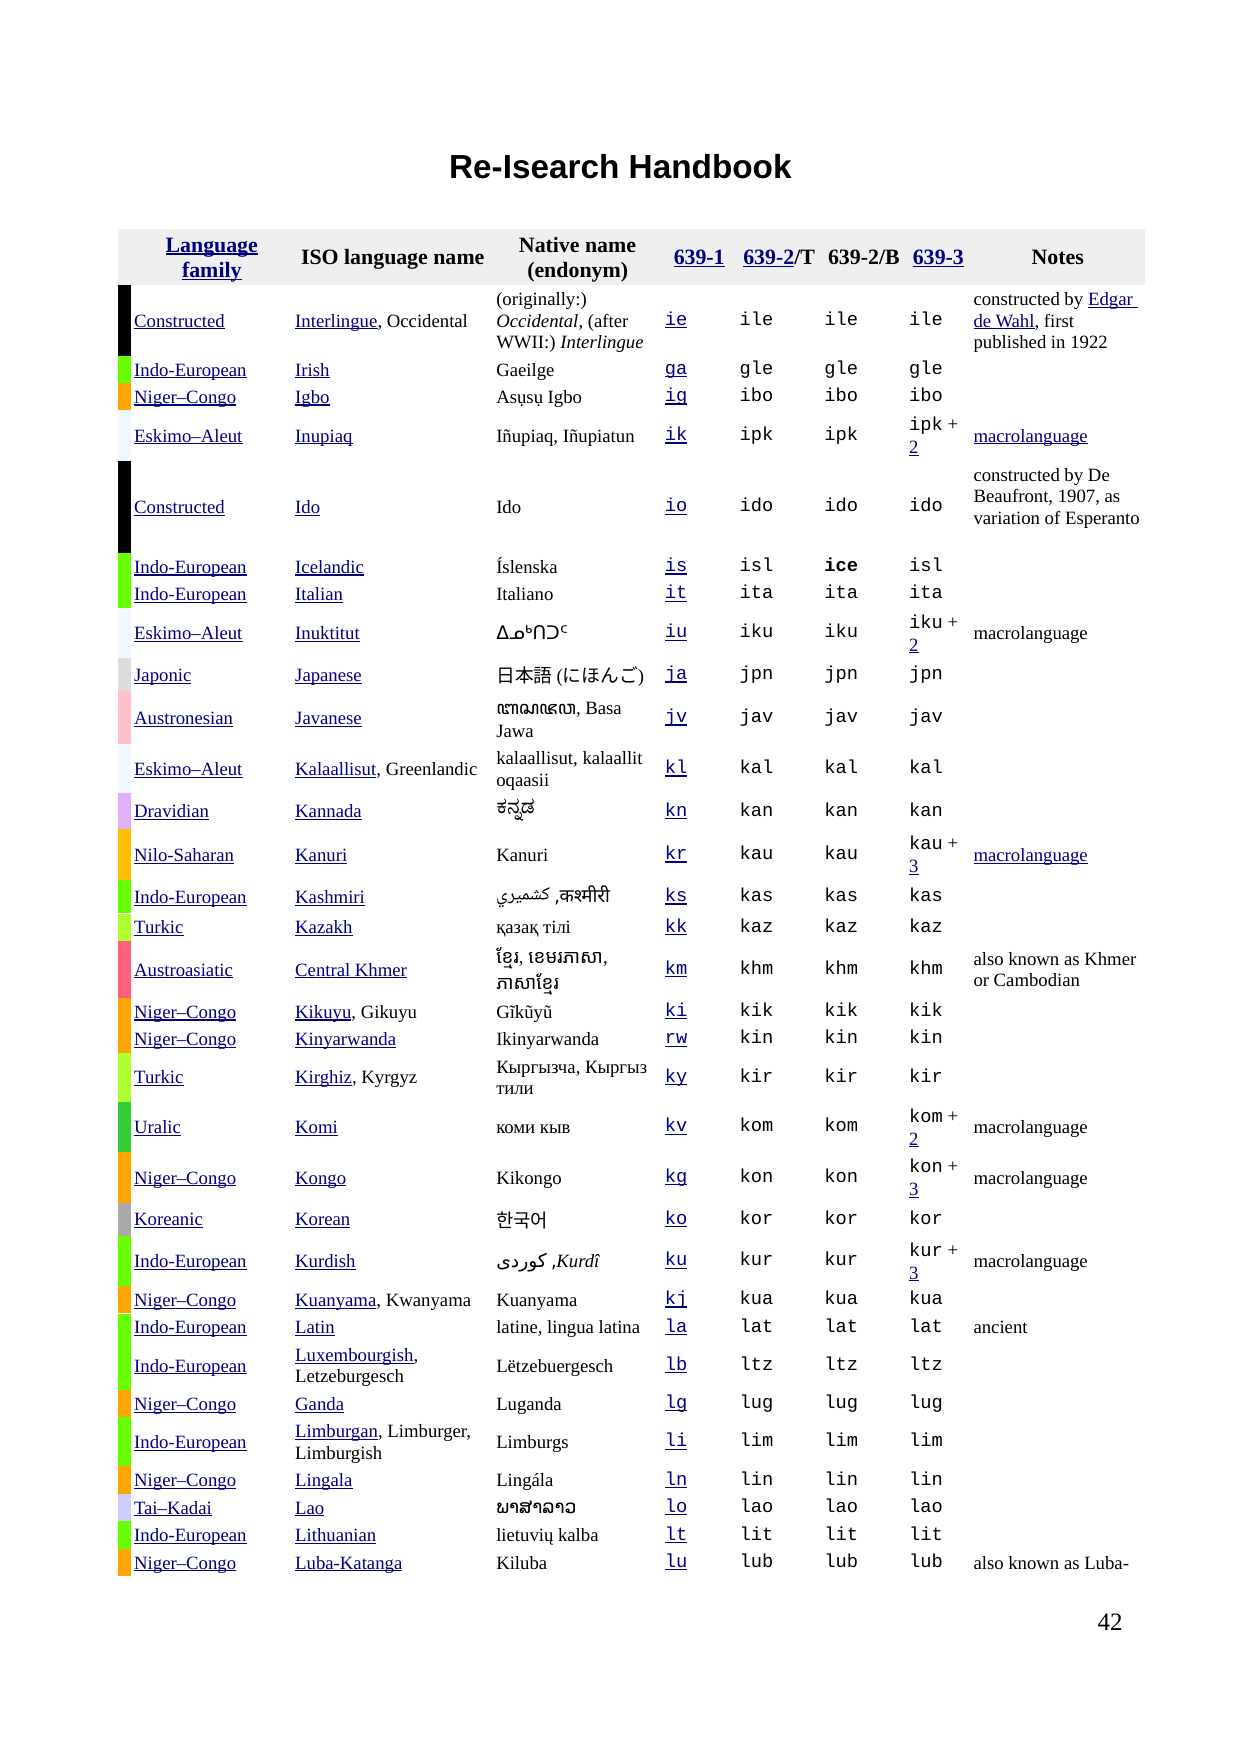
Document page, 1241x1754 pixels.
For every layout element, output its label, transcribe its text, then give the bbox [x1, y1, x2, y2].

table_cell [970, 880, 1145, 913]
table_cell [118, 658, 131, 691]
table_cell jpn [906, 658, 970, 691]
table_cell Niger–Congo [131, 383, 292, 410]
table_cell ltz [906, 1341, 970, 1390]
table_cell lub [736, 1549, 821, 1576]
table_cell kr [662, 829, 736, 880]
table_cell kor [736, 1203, 821, 1236]
table_cell kor [821, 1203, 906, 1236]
table_cell lb [662, 1341, 736, 1390]
table_cell kas [736, 880, 821, 913]
table_cell jav [906, 691, 970, 744]
table_header 639-2/B [821, 229, 906, 285]
table_cell (originally:) Occidental, (after WWII:) Interlingue [493, 285, 662, 356]
table_cell Italiano [493, 580, 662, 608]
table_cell Kuanyama, Kwanyama [292, 1286, 493, 1313]
table_cell Ganda [292, 1390, 493, 1417]
table_cell [970, 658, 1145, 691]
table_cell [118, 1549, 131, 1576]
table_cell kur + 3 [906, 1236, 970, 1286]
table_cell lit [736, 1521, 821, 1549]
table_cell kaz [736, 914, 821, 941]
table_cell ita [821, 580, 906, 608]
table_cell constructed by De Beaufront, 1907, as variation of Esperanto [970, 461, 1145, 553]
table_cell Kirghiz, Kyrgyz [292, 1053, 493, 1102]
table_cell kin [736, 1025, 821, 1053]
table_cell ipk + 2 [906, 410, 970, 461]
table_cell also known as Luba- [970, 1549, 1145, 1576]
table_cell kal [906, 744, 970, 793]
table_cell ga [662, 356, 736, 383]
table_cell lin [906, 1466, 970, 1494]
table_cell [118, 1203, 131, 1236]
table_cell Kashmiri [292, 880, 493, 913]
table_cell kaz [821, 914, 906, 941]
table_cell Niger–Congo [131, 1286, 292, 1313]
table_cell Eskimo–Aleut [131, 608, 292, 658]
table_cell [118, 608, 131, 658]
table_cell kal [821, 744, 906, 793]
table_cell [118, 998, 131, 1025]
table_cell Indo-European [131, 580, 292, 608]
table_cell Kikuyu, Gikuyu [292, 998, 493, 1025]
table_cell Íslenska [493, 553, 662, 580]
table_cell Javanese [292, 691, 493, 744]
table_cell Indo-European [131, 553, 292, 580]
table_cell jav [821, 691, 906, 744]
table_header [118, 229, 131, 285]
table_cell [970, 1053, 1145, 1102]
table_cell kas [821, 880, 906, 913]
table_cell Luganda [493, 1390, 662, 1417]
table_cell Dravidian [131, 793, 292, 829]
table_cell lub [906, 1549, 970, 1576]
table_cell jav [736, 691, 821, 744]
table_cell ln [662, 1466, 736, 1494]
table_cell la [662, 1314, 736, 1341]
table_cell Korean [292, 1203, 493, 1236]
table_cell ky [662, 1053, 736, 1102]
table_cell [118, 829, 131, 880]
table_cell Japanese [292, 658, 493, 691]
table_cell jv [662, 691, 736, 744]
table_cell latine, lingua latina [493, 1314, 662, 1341]
table_cell ku [662, 1236, 736, 1286]
table_cell kur [736, 1236, 821, 1286]
table_cell Kikongo [493, 1152, 662, 1203]
table_cell kalaallisut, kalaallit oqaasii [493, 744, 662, 793]
table_cell ja [662, 658, 736, 691]
table_cell kua [821, 1286, 906, 1313]
table_cell lao [906, 1494, 970, 1521]
table_cell Koreanic [131, 1203, 292, 1236]
table_cell Kanuri [493, 829, 662, 880]
table_cell ipk [736, 410, 821, 461]
table_cell Niger–Congo [131, 1466, 292, 1494]
table_cell [970, 383, 1145, 410]
table_cell Tai–Kadai [131, 1494, 292, 1521]
table_cell Niger–Congo [131, 1152, 292, 1203]
table_cell [118, 1521, 131, 1549]
table_cell kur [821, 1236, 906, 1286]
table_cell kan [736, 793, 821, 829]
table_cell Lao [292, 1494, 493, 1521]
table_cell Lëtzebuergesch [493, 1341, 662, 1390]
table_cell kn [662, 793, 736, 829]
table_cell constructed by Edgar de Wahl, first published in 1922 [970, 285, 1145, 356]
table_cell lin [821, 1466, 906, 1494]
table_cell Latin [292, 1314, 493, 1341]
table_cell коми кыв [493, 1102, 662, 1152]
table_cell 한국어 [493, 1203, 662, 1236]
table_cell kau [736, 829, 821, 880]
table_cell Niger–Congo [131, 1025, 292, 1053]
table_cell ido [736, 461, 821, 553]
table_cell gle [906, 356, 970, 383]
table_cell Indo-European [131, 880, 292, 913]
table_cell kk [662, 914, 736, 941]
table_cell km [662, 941, 736, 998]
table_cell Niger–Congo [131, 1390, 292, 1417]
table_cell Asụsụ Igbo [493, 383, 662, 410]
table_cell kir [736, 1053, 821, 1102]
table_cell kon [821, 1152, 906, 1203]
table_cell macrolanguage [970, 1236, 1145, 1286]
table_cell [118, 1494, 131, 1521]
table_cell jpn [736, 658, 821, 691]
table_cell kik [821, 998, 906, 1025]
table_cell 日本語 (にほんご) [493, 658, 662, 691]
table_cell Kanuri [292, 829, 493, 880]
table_cell Inupiaq [292, 410, 493, 461]
table_cell Irish [292, 356, 493, 383]
table_cell [118, 1466, 131, 1494]
table_cell [118, 1417, 131, 1466]
table_cell kv [662, 1102, 736, 1152]
table_cell ibo [736, 383, 821, 410]
table_cell [970, 691, 1145, 744]
table_cell Кыргызча, Кыргыз тили [493, 1053, 662, 1102]
table_cell lub [821, 1549, 906, 1576]
table_cell ꦧꦱꦗꦮ, Basa Jawa [493, 691, 662, 744]
table_cell [970, 1466, 1145, 1494]
table_cell [118, 941, 131, 998]
table_cell [118, 553, 131, 580]
table_cell Luba-Katanga [292, 1549, 493, 1576]
table_cell Iñupiaq, Iñupiatun [493, 410, 662, 461]
table_cell ພາສາລາວ [493, 1494, 662, 1521]
table_cell lao [821, 1494, 906, 1521]
table_cell macrolanguage [970, 829, 1145, 880]
table_cell ks [662, 880, 736, 913]
table_cell isl [906, 553, 970, 580]
table_cell Lithuanian [292, 1521, 493, 1549]
table_cell Constructed [131, 461, 292, 553]
table_cell kua [906, 1286, 970, 1313]
table_cell Niger–Congo [131, 998, 292, 1025]
table_cell also known as Khmer or Cambodian [970, 941, 1145, 998]
table_cell ik [662, 410, 736, 461]
table_cell Lingala [292, 1466, 493, 1494]
table_cell kin [821, 1025, 906, 1053]
table_cell [118, 1236, 131, 1286]
table_cell Kazakh [292, 914, 493, 941]
table_cell [970, 553, 1145, 580]
table_cell Kalaallisut, Greenlandic [292, 744, 493, 793]
table_cell Indo-European [131, 1314, 292, 1341]
table_cell macrolanguage [970, 1152, 1145, 1203]
table_cell [118, 914, 131, 941]
table_cell ancient [970, 1314, 1145, 1341]
table_cell Ido [292, 461, 493, 553]
table_cell ig [662, 383, 736, 410]
table_cell ile [736, 285, 821, 356]
table_cell kir [821, 1053, 906, 1102]
table_cell lt [662, 1521, 736, 1549]
table_cell lug [736, 1390, 821, 1417]
table_cell iu [662, 608, 736, 658]
table_cell ltz [821, 1341, 906, 1390]
table_cell [970, 1417, 1145, 1466]
table_cell Kuanyama [493, 1286, 662, 1313]
table_cell macrolanguage [970, 410, 1145, 461]
table_cell [970, 1521, 1145, 1549]
table_cell Central Khmer [292, 941, 493, 998]
table_cell iku [821, 608, 906, 658]
table_cell [118, 1102, 131, 1152]
table_header 639-1 [662, 229, 736, 285]
table_cell [970, 1494, 1145, 1521]
table_cell kan [906, 793, 970, 829]
table_cell kl [662, 744, 736, 793]
table_cell ipk [821, 410, 906, 461]
table_cell Indo-European [131, 1417, 292, 1466]
table_cell lat [736, 1314, 821, 1341]
table_cell is [662, 553, 736, 580]
table_cell Ikinyarwanda [493, 1025, 662, 1053]
table_cell Limburgs [493, 1417, 662, 1466]
table_cell isl [736, 553, 821, 580]
table_header 639-3 [906, 229, 970, 285]
table_cell lo [662, 1494, 736, 1521]
table_cell [118, 356, 131, 383]
table_cell Eskimo–Aleut [131, 744, 292, 793]
table_cell [970, 1203, 1145, 1236]
table_cell Kinyarwanda [292, 1025, 493, 1053]
table_cell kon [736, 1152, 821, 1203]
table_cell Indo-European [131, 1341, 292, 1390]
table_cell iku + 2 [906, 608, 970, 658]
table_cell lg [662, 1390, 736, 1417]
table_cell lao [736, 1494, 821, 1521]
table_cell [118, 1025, 131, 1053]
table_cell lim [821, 1417, 906, 1466]
table_cell kan [821, 793, 906, 829]
table_cell [970, 1341, 1145, 1390]
table_cell Lingála [493, 1466, 662, 1494]
table_cell lu [662, 1549, 736, 1576]
table_cell [118, 1053, 131, 1102]
table_cell kir [906, 1053, 970, 1102]
table_cell Kurdî, کوردی‎ [493, 1236, 662, 1286]
table_cell Gaeilge [493, 356, 662, 383]
table_cell jpn [821, 658, 906, 691]
table_cell ខ្មែរ, ខេមរភាសា, ភាសាខ្មែរ [493, 941, 662, 998]
table_cell kua [736, 1286, 821, 1313]
table_cell Limburgan, Limburger, Limburgish [292, 1417, 493, 1466]
table_cell [118, 461, 131, 553]
table_cell ki [662, 998, 736, 1025]
table_cell [118, 793, 131, 829]
table_cell ko [662, 1203, 736, 1236]
table_cell ile [821, 285, 906, 356]
table_header Language family [131, 229, 292, 285]
table_header Notes [970, 229, 1145, 285]
table_cell [970, 744, 1145, 793]
table_cell kom [736, 1102, 821, 1152]
table_cell [118, 1390, 131, 1417]
table_cell li [662, 1417, 736, 1466]
table_cell io [662, 461, 736, 553]
table_cell [970, 793, 1145, 829]
table_cell Indo-European [131, 1521, 292, 1549]
table_cell [970, 1286, 1145, 1313]
table_cell Kongo [292, 1152, 493, 1203]
table_cell ile [906, 285, 970, 356]
table_cell Nilo-Saharan [131, 829, 292, 880]
table_cell [118, 1314, 131, 1341]
table_cell ibo [821, 383, 906, 410]
table_cell [118, 1152, 131, 1203]
table_cell Niger–Congo [131, 1549, 292, 1576]
table_cell Indo-European [131, 356, 292, 383]
table_cell Austroasiatic [131, 941, 292, 998]
table_cell Gĩkũyũ [493, 998, 662, 1025]
table_cell [118, 285, 131, 356]
table_cell it [662, 580, 736, 608]
table_cell ltz [736, 1341, 821, 1390]
table_cell ice [821, 553, 906, 580]
table_cell gle [821, 356, 906, 383]
table_cell Turkic [131, 914, 292, 941]
table_cell Luxembourgish, Letzeburgesch [292, 1341, 493, 1390]
table_cell Ido [493, 461, 662, 553]
table_cell Indo-European [131, 1236, 292, 1286]
table_cell lit [906, 1521, 970, 1549]
table_cell ita [736, 580, 821, 608]
table_cell khm [906, 941, 970, 998]
table_cell Interlingue, Occidental [292, 285, 493, 356]
table_cell lietuvių kalba [493, 1521, 662, 1549]
table_cell [970, 1390, 1145, 1417]
table_cell Japonic [131, 658, 292, 691]
table_cell lat [906, 1314, 970, 1341]
table_cell ᐃᓄᒃᑎᑐᑦ [493, 608, 662, 658]
table_cell khm [736, 941, 821, 998]
table_cell iku [736, 608, 821, 658]
table_cell ie [662, 285, 736, 356]
table_cell macrolanguage [970, 608, 1145, 658]
table_cell kas [906, 880, 970, 913]
table_cell ibo [906, 383, 970, 410]
table_cell [118, 880, 131, 913]
table_cell gle [736, 356, 821, 383]
table_cell Komi [292, 1102, 493, 1152]
table_cell kau [821, 829, 906, 880]
table_cell kal [736, 744, 821, 793]
table_cell kik [736, 998, 821, 1025]
table_cell Igbo [292, 383, 493, 410]
table_cell ita [906, 580, 970, 608]
table_cell [118, 383, 131, 410]
table_cell kik [906, 998, 970, 1025]
table_cell lin [736, 1466, 821, 1494]
table_cell Constructed [131, 285, 292, 356]
table_cell Kurdish [292, 1236, 493, 1286]
table_cell lim [736, 1417, 821, 1466]
table_cell [118, 410, 131, 461]
table_cell Austronesian [131, 691, 292, 744]
table_cell [118, 1341, 131, 1390]
table_cell lug [906, 1390, 970, 1417]
table_cell kon + 3 [906, 1152, 970, 1203]
table_cell Inuktitut [292, 608, 493, 658]
table_cell қазақ тілі [493, 914, 662, 941]
table_cell Eskimo–Aleut [131, 410, 292, 461]
table_cell कश्मीरी, كشميري‎ [493, 880, 662, 913]
table_cell lit [821, 1521, 906, 1549]
table_cell [970, 914, 1145, 941]
table_cell Turkic [131, 1053, 292, 1102]
table_cell Kiluba [493, 1549, 662, 1576]
table_cell Icelandic [292, 553, 493, 580]
table_cell kau + 3 [906, 829, 970, 880]
table_cell ido [821, 461, 906, 553]
table_cell [970, 580, 1145, 608]
table_cell lug [821, 1390, 906, 1417]
table_cell ಕನ್ನಡ [493, 793, 662, 829]
table_cell [118, 744, 131, 793]
table_cell [118, 580, 131, 608]
table_cell kom + 2 [906, 1102, 970, 1152]
table_header ISO language name [292, 229, 493, 285]
table_cell rw [662, 1025, 736, 1053]
table_cell kj [662, 1286, 736, 1313]
table_cell Italian [292, 580, 493, 608]
table_cell lim [906, 1417, 970, 1466]
table_cell lat [821, 1314, 906, 1341]
table_cell [970, 356, 1145, 383]
table_cell [970, 1025, 1145, 1053]
table_cell kaz [906, 914, 970, 941]
table_cell [970, 998, 1145, 1025]
table_cell kg [662, 1152, 736, 1203]
table_header 639-2/T [736, 229, 821, 285]
table_cell [118, 691, 131, 744]
table_cell Uralic [131, 1102, 292, 1152]
table_cell kor [906, 1203, 970, 1236]
table_header Native name (endonym) [493, 229, 662, 285]
table_cell kin [906, 1025, 970, 1053]
table_cell khm [821, 941, 906, 998]
table_cell ido [906, 461, 970, 553]
table_cell macrolanguage [970, 1102, 1145, 1152]
table_cell [118, 1286, 131, 1313]
table_cell Kannada [292, 793, 493, 829]
table_cell kom [821, 1102, 906, 1152]
